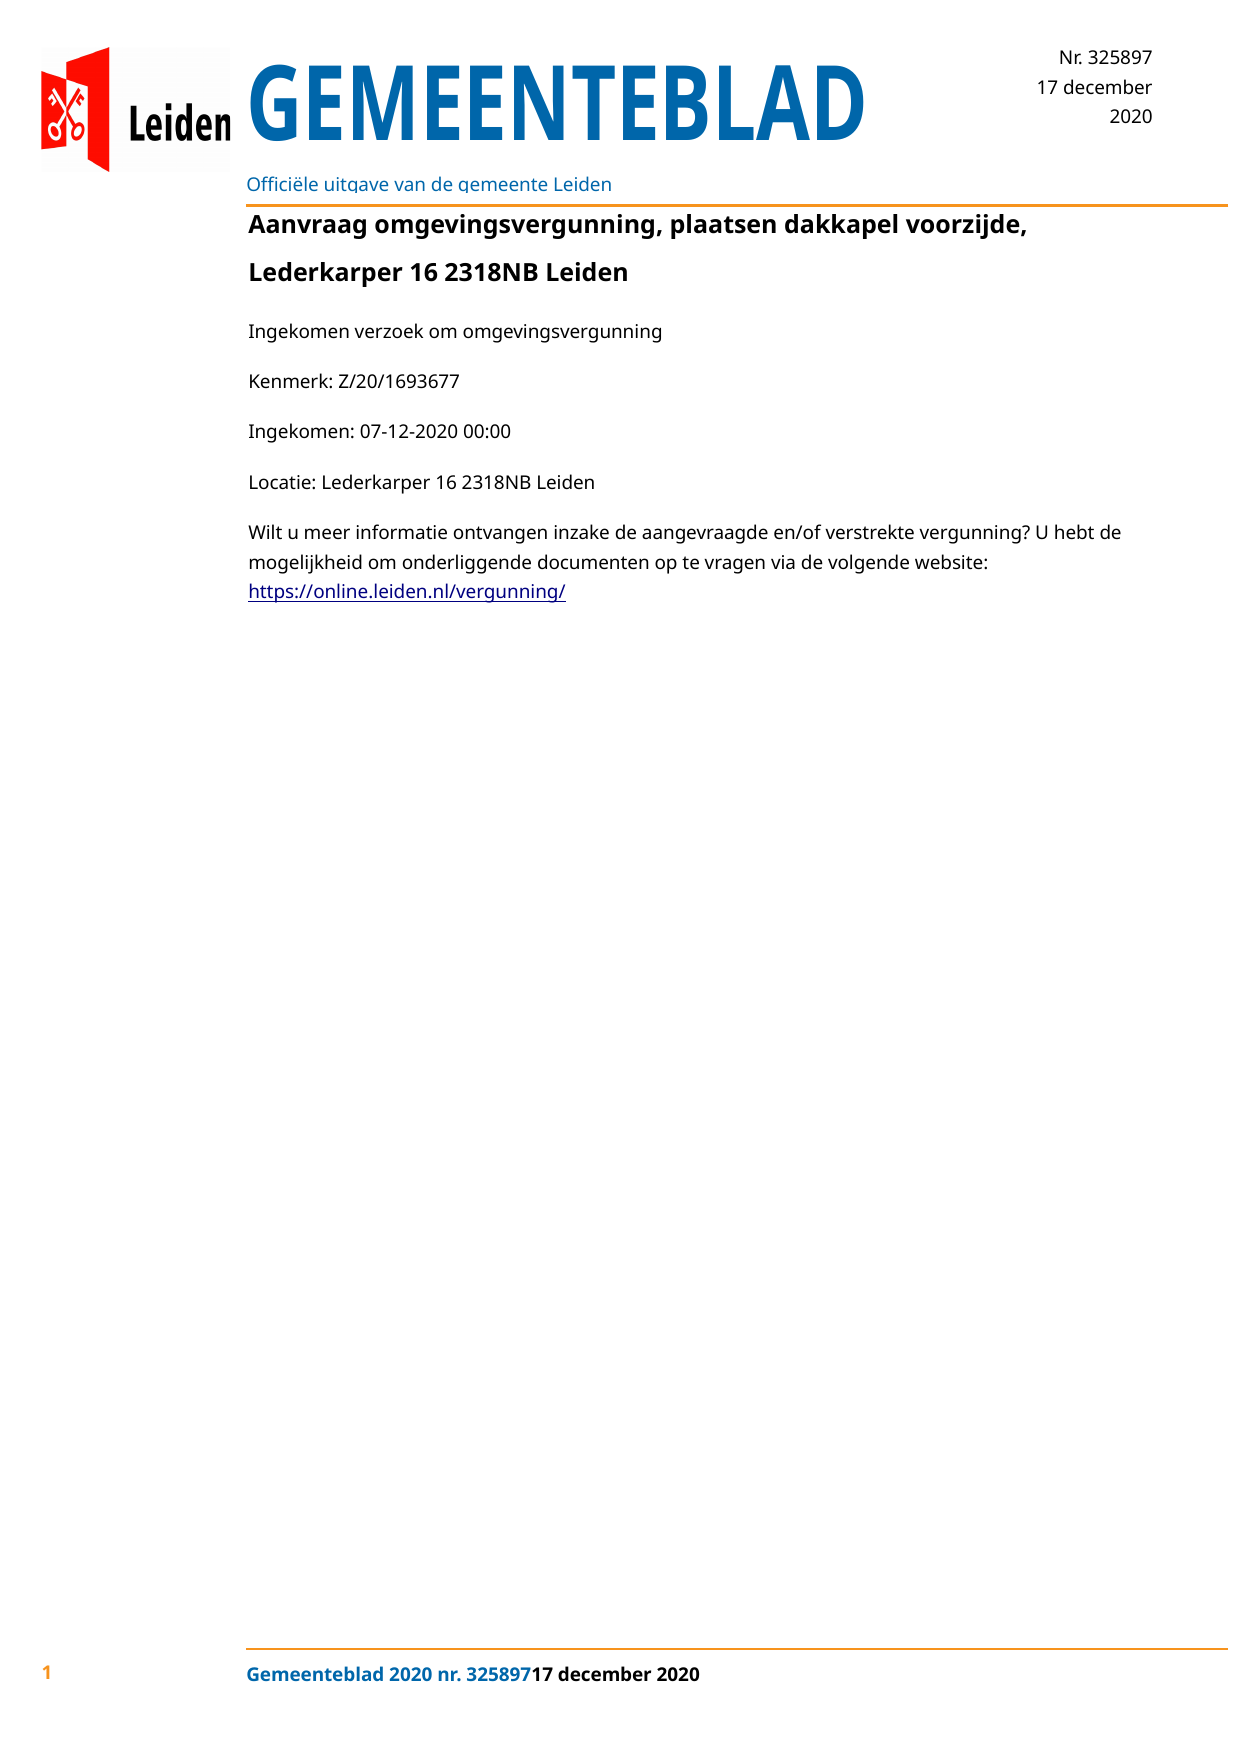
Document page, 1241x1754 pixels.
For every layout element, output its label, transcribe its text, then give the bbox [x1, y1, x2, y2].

picture [41, 47, 231, 172]
text Kenmerk: Z/20/1693677 [248, 368, 1152, 394]
text Locatie: Lederkarper 16 2318NB Leiden [248, 469, 1152, 495]
text Ingekomen verzoek om omgevingsvergunning [248, 318, 1152, 344]
text Ingekomen: 07-12-2020 00:00 [248, 419, 1152, 444]
text Wilt u meer informatie ontvangen inzake de aangevraagde en/of verstrekte vergunning? U hebt de mogelijkheid om onderliggende documenten op te vragen via de volgende website: https://online.leiden.nl/vergunning/ [248, 519, 1152, 604]
text Aanvraag omgevingsvergunning, plaatsen dakkapel voorzijde, Lederkarper 16 2318NB Leiden [248, 207, 1152, 288]
